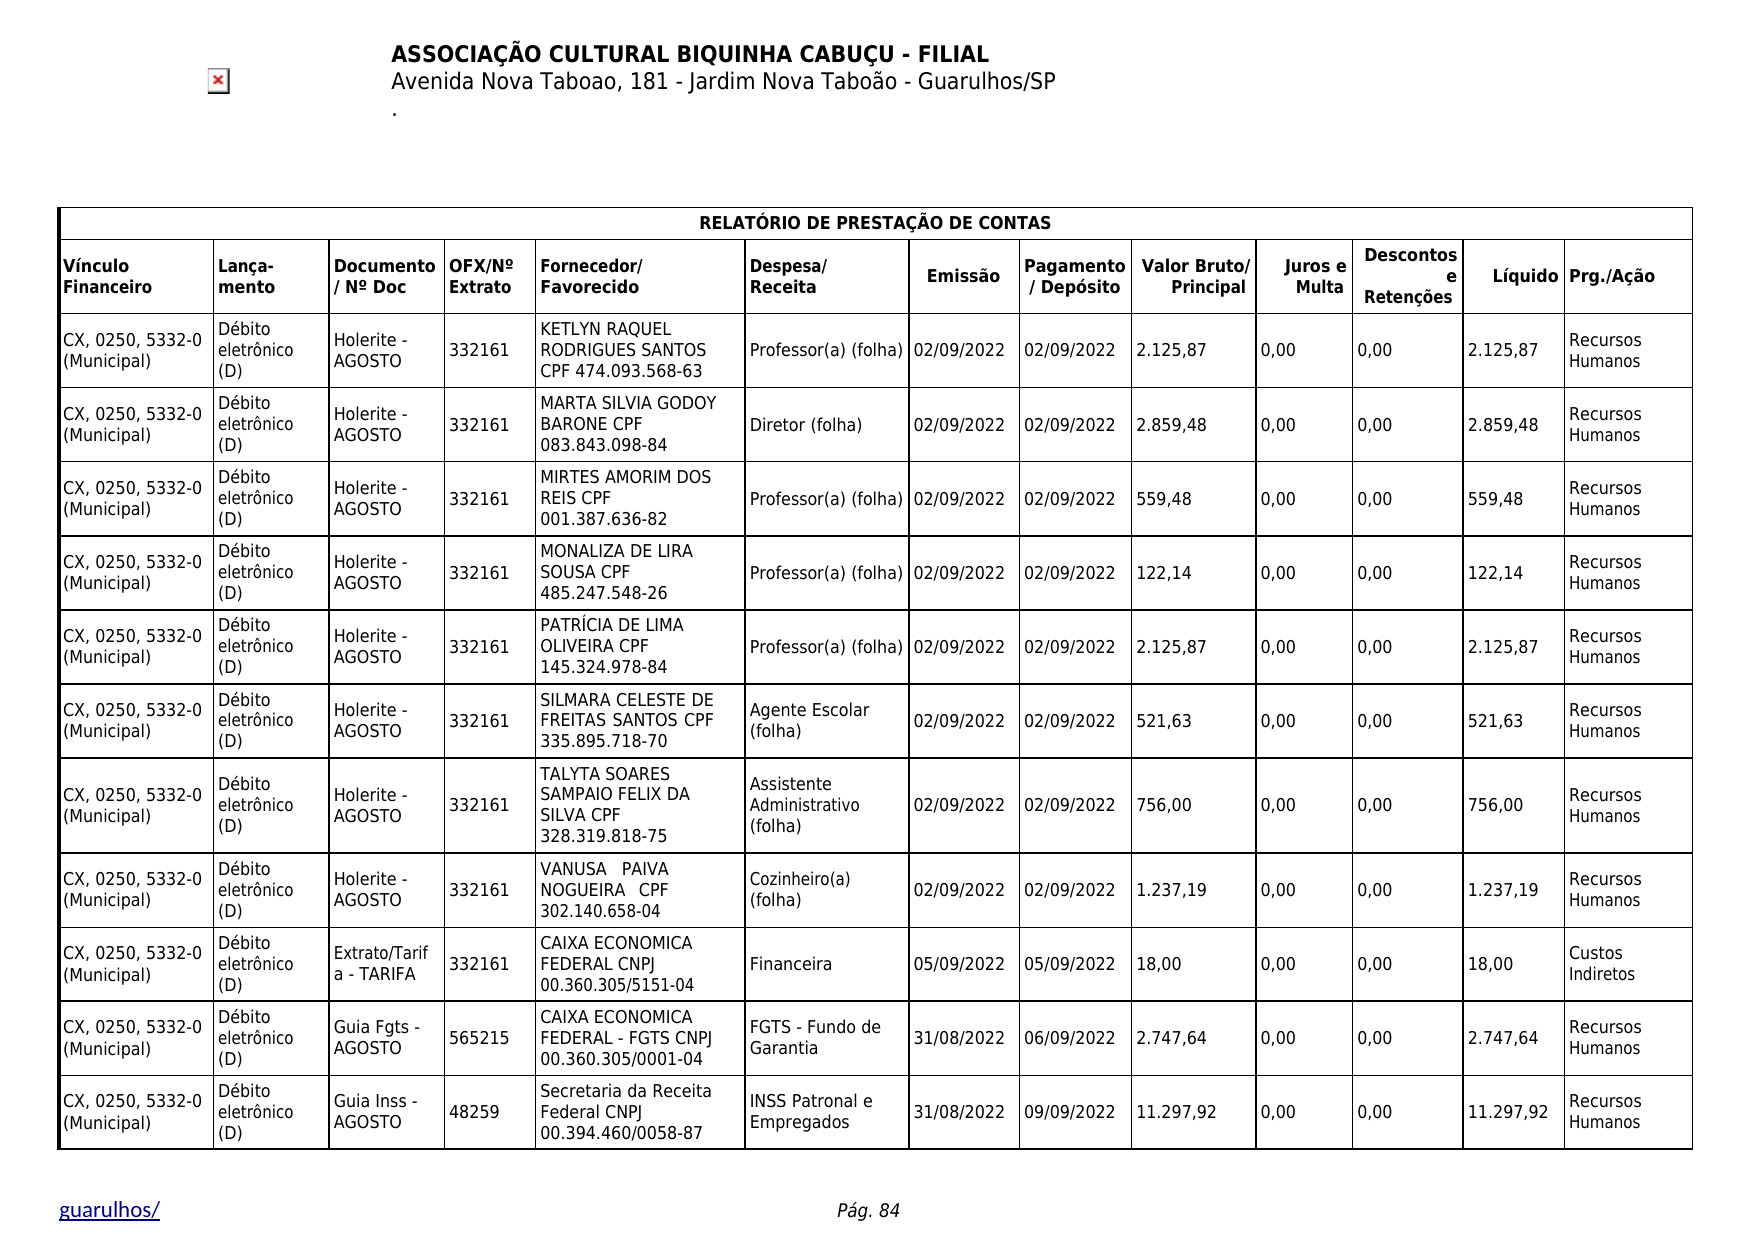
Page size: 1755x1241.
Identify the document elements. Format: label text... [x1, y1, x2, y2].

table_cell Holerite - AGOSTO [330, 685, 444, 757]
table_cell 02/09/2022 [1020, 854, 1131, 926]
table_cell Guia Fgts - AGOSTO [330, 1002, 444, 1074]
table_cell Vínculo Financeiro [61, 240, 213, 313]
table_cell CX, 0250, 5332-0 (Municipal) [61, 537, 213, 609]
table_cell 0,00 [1353, 759, 1462, 852]
table_cell MONALIZA DE LIRA SOUSA CPF 485.247.548-26 [536, 537, 744, 609]
table_cell 756,00 [1132, 759, 1255, 852]
table_cell Cozinheiro(a) (folha) [746, 854, 908, 926]
table_cell 02/09/2022 [1020, 759, 1131, 852]
table_cell OFX/Nº Extrato [445, 240, 535, 313]
table_cell 0,00 [1353, 1002, 1462, 1074]
table_cell Débito eletrônico (D) [214, 1002, 328, 1074]
table_cell Despesa/ Receita [746, 240, 908, 313]
table_cell Débito eletrônico (D) [214, 1076, 328, 1148]
table_cell 122,14 [1132, 537, 1255, 609]
table_cell 332161 [445, 314, 535, 387]
table_cell 05/09/2022 [1020, 928, 1131, 1000]
table_cell CX, 0250, 5332-0 (Municipal) [61, 928, 213, 1000]
table_cell 332161 [445, 928, 535, 1000]
table_cell 332161 [445, 462, 535, 535]
table_cell CX, 0250, 5332-0 (Municipal) [61, 462, 213, 535]
table_cell FGTS - Fundo de Garantia [746, 1002, 908, 1074]
table_cell 02/09/2022 [1020, 611, 1131, 683]
table_cell Líquido [1464, 240, 1564, 313]
table_cell 521,63 [1132, 685, 1255, 757]
table_cell 2.859,48 [1464, 388, 1564, 461]
table_cell 0,00 [1257, 759, 1352, 852]
table_cell 0,00 [1257, 611, 1352, 683]
table_cell 2.125,87 [1464, 611, 1564, 683]
table_cell CX, 0250, 5332-0 (Municipal) [61, 854, 213, 926]
table_cell Débito eletrônico (D) [214, 462, 328, 535]
table_cell Débito eletrônico (D) [214, 685, 328, 757]
table_cell CX, 0250, 5332-0 (Municipal) [61, 314, 213, 387]
table_cell 332161 [445, 854, 535, 926]
table_cell Débito eletrônico (D) [214, 611, 328, 683]
table_cell 122,14 [1464, 537, 1564, 609]
table_cell MARTA SILVIA GODOY BARONE CPF 083.843.098-84 [536, 388, 744, 461]
table_cell 2.747,64 [1132, 1002, 1255, 1074]
table_cell 18,00 [1132, 928, 1255, 1000]
table_cell 02/09/2022 [1020, 388, 1131, 461]
table_cell 0,00 [1257, 928, 1352, 1000]
table_cell Débito eletrônico (D) [214, 928, 328, 1000]
table_cell Emissão [910, 240, 1019, 313]
table_cell PATRÍCIA DE LIMA OLIVEIRA CPF 145.324.978-84 [536, 611, 744, 683]
table_cell 02/09/2022 [910, 611, 1019, 683]
table_cell Guia Inss - AGOSTO [330, 1076, 444, 1148]
table_cell Débito eletrônico (D) [214, 537, 328, 609]
table_cell CX, 0250, 5332-0 (Municipal) [61, 685, 213, 757]
table_cell 02/09/2022 [910, 854, 1019, 926]
table_cell 02/09/2022 [1020, 537, 1131, 609]
table_cell 332161 [445, 611, 535, 683]
table_cell Recursos Humanos [1565, 685, 1692, 757]
table_cell Professor(a) (folha) [746, 611, 908, 683]
table_cell Recursos Humanos [1565, 854, 1692, 926]
table_cell 559,48 [1464, 462, 1564, 535]
table_cell 09/09/2022 [1020, 1076, 1131, 1148]
table_cell 02/09/2022 [910, 388, 1019, 461]
table_cell TALYTA SOARES SAMPAIO FELIX DA SILVA CPF 328.319.818-75 [536, 759, 744, 852]
table_cell Assistente Administrativo (folha) [746, 759, 908, 852]
table_cell CX, 0250, 5332-0 (Municipal) [61, 611, 213, 683]
table_cell 521,63 [1464, 685, 1564, 757]
table_cell Recursos Humanos [1565, 1076, 1692, 1148]
table_cell 0,00 [1257, 1002, 1352, 1074]
table_cell 0,00 [1353, 611, 1462, 683]
table_cell 559,48 [1132, 462, 1255, 535]
table_cell Holerite - AGOSTO [330, 388, 444, 461]
table_cell Recursos Humanos [1565, 388, 1692, 461]
table_cell 0,00 [1353, 1076, 1462, 1148]
table_cell 1.237,19 [1464, 854, 1564, 926]
table_cell 02/09/2022 [910, 314, 1019, 387]
table_cell 0,00 [1257, 537, 1352, 609]
table_cell Débito eletrônico (D) [214, 759, 328, 852]
table_cell 0,00 [1353, 462, 1462, 535]
table_cell 31/08/2022 [910, 1002, 1019, 1074]
table_cell 332161 [445, 388, 535, 461]
table_cell Débito eletrônico (D) [214, 388, 328, 461]
table_cell Prg./Ação [1565, 240, 1692, 313]
table_cell CX, 0250, 5332-0 (Municipal) [61, 1002, 213, 1074]
table_cell KETLYN RAQUEL RODRIGUES SANTOS CPF 474.093.568-63 [536, 314, 744, 387]
table_cell 0,00 [1353, 685, 1462, 757]
table_cell Débito eletrônico (D) [214, 314, 328, 387]
table_cell Secretaria da Receita Federal CNPJ 00.394.460/0058-87 [536, 1076, 744, 1148]
table_cell 1.237,19 [1132, 854, 1255, 926]
table_cell CAIXA ECONOMICA FEDERAL CNPJ 00.360.305/5151-04 [536, 928, 744, 1000]
table_cell 0,00 [1353, 854, 1462, 926]
table_cell Holerite - AGOSTO [330, 314, 444, 387]
table_cell Lança- mento [214, 240, 328, 313]
table_cell 18,00 [1464, 928, 1564, 1000]
table_cell Recursos Humanos [1565, 611, 1692, 683]
table_cell Pagamento / Depósito [1020, 240, 1131, 313]
table_cell CX, 0250, 5332-0 (Municipal) [61, 759, 213, 852]
table_cell 02/09/2022 [1020, 462, 1131, 535]
table_cell Professor(a) (folha) [746, 314, 908, 387]
table_cell Recursos Humanos [1565, 1002, 1692, 1074]
table_cell Professor(a) (folha) [746, 537, 908, 609]
table_cell CX, 0250, 5332-0 (Municipal) [61, 388, 213, 461]
table_cell Recursos Humanos [1565, 759, 1692, 852]
table_cell CAIXA ECONOMICA FEDERAL - FGTS CNPJ 00.360.305/0001-04 [536, 1002, 744, 1074]
table_cell VANUSA PAIVA NOGUEIRA CPF 302.140.658-04 [536, 854, 744, 926]
table_cell Recursos Humanos [1565, 462, 1692, 535]
table_cell 0,00 [1257, 1076, 1352, 1148]
table_cell Holerite - AGOSTO [330, 537, 444, 609]
table_cell Diretor (folha) [746, 388, 908, 461]
table_cell Custos Indiretos [1565, 928, 1692, 1000]
table_cell 0,00 [1353, 388, 1462, 461]
table_cell 332161 [445, 685, 535, 757]
table_cell 0,00 [1257, 685, 1352, 757]
table_cell 02/09/2022 [910, 759, 1019, 852]
table_cell 06/09/2022 [1020, 1002, 1131, 1074]
table_cell 332161 [445, 537, 535, 609]
table_cell 756,00 [1464, 759, 1564, 852]
table_cell 48259 [445, 1076, 535, 1148]
table_cell 02/09/2022 [910, 685, 1019, 757]
table_cell INSS Patronal e Empregados [746, 1076, 908, 1148]
table_cell 11.297,92 [1464, 1076, 1564, 1148]
table_cell Agente Escolar (folha) [746, 685, 908, 757]
table_cell 0,00 [1353, 537, 1462, 609]
table_cell 02/09/2022 [1020, 314, 1131, 387]
table_cell 0,00 [1257, 388, 1352, 461]
table_cell CX, 0250, 5332-0 (Municipal) [61, 1076, 213, 1148]
table_cell Holerite - AGOSTO [330, 759, 444, 852]
table_cell Holerite - AGOSTO [330, 462, 444, 535]
table_cell 565215 [445, 1002, 535, 1074]
table_cell 2.125,87 [1132, 611, 1255, 683]
table_cell 0,00 [1257, 854, 1352, 926]
table_cell Recursos Humanos [1565, 314, 1692, 387]
table_cell 11.297,92 [1132, 1076, 1255, 1148]
table_cell 0,00 [1353, 314, 1462, 387]
table_cell 31/08/2022 [910, 1076, 1019, 1148]
table_cell 05/09/2022 [910, 928, 1019, 1000]
table_header RELATÓRIO DE PRESTAÇÃO DE CONTAS [61, 208, 1692, 239]
table_cell 02/09/2022 [910, 537, 1019, 609]
table_cell 2.747,64 [1464, 1002, 1564, 1074]
table_cell Recursos Humanos [1565, 537, 1692, 609]
table_cell Financeira [746, 928, 908, 1000]
table_cell Descontos e Retenções [1353, 240, 1462, 313]
table_cell 2.125,87 [1464, 314, 1564, 387]
table_cell Extrato/Tarif a - TARIFA [330, 928, 444, 1000]
table_cell Valor Bruto/ Principal [1132, 240, 1255, 313]
table_cell Professor(a) (folha) [746, 462, 908, 535]
table_cell 0,00 [1257, 314, 1352, 387]
table_cell 02/09/2022 [910, 462, 1019, 535]
table_cell 332161 [445, 759, 535, 852]
table_cell Holerite - AGOSTO [330, 854, 444, 926]
table_cell SILMARA CELESTE DE FREITAS SANTOS CPF 335.895.718-70 [536, 685, 744, 757]
table_cell 2.859,48 [1132, 388, 1255, 461]
table_cell MIRTES AMORIM DOS REIS CPF 001.387.636-82 [536, 462, 744, 535]
table_cell Holerite - AGOSTO [330, 611, 444, 683]
table_cell 2.125,87 [1132, 314, 1255, 387]
table_cell Fornecedor/ Favorecido [536, 240, 744, 313]
table_cell Juros e Multa [1257, 240, 1352, 313]
table_cell Débito eletrônico (D) [214, 854, 328, 926]
table_cell 02/09/2022 [1020, 685, 1131, 757]
table_cell Documento / Nº Doc [330, 240, 444, 313]
table_cell 0,00 [1353, 928, 1462, 1000]
table_cell 0,00 [1257, 462, 1352, 535]
